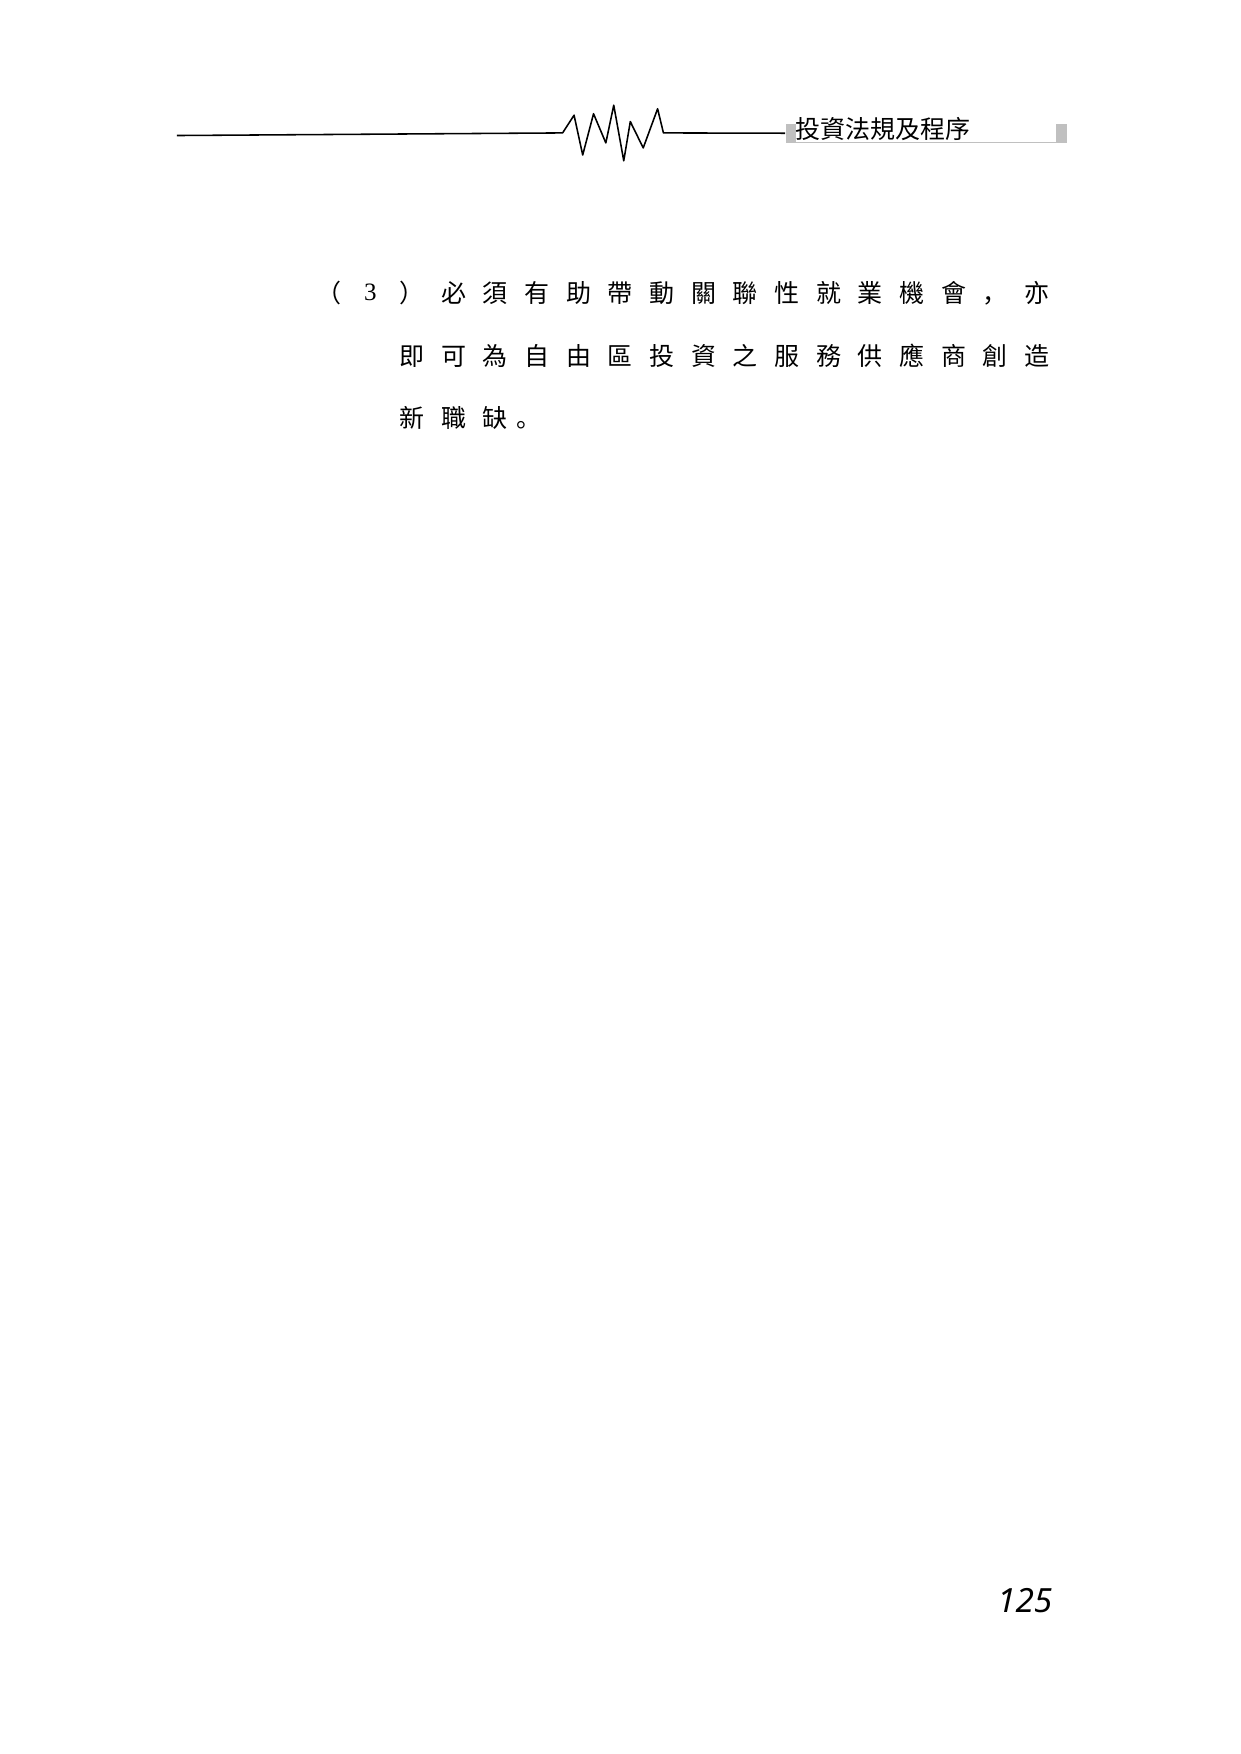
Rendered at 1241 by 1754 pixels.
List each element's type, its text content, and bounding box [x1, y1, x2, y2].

text （3）必須有助帶動關聯性就業機會，亦即可為自由區投資之服務供應商創造新職缺。 [306, 250, 1058, 438]
